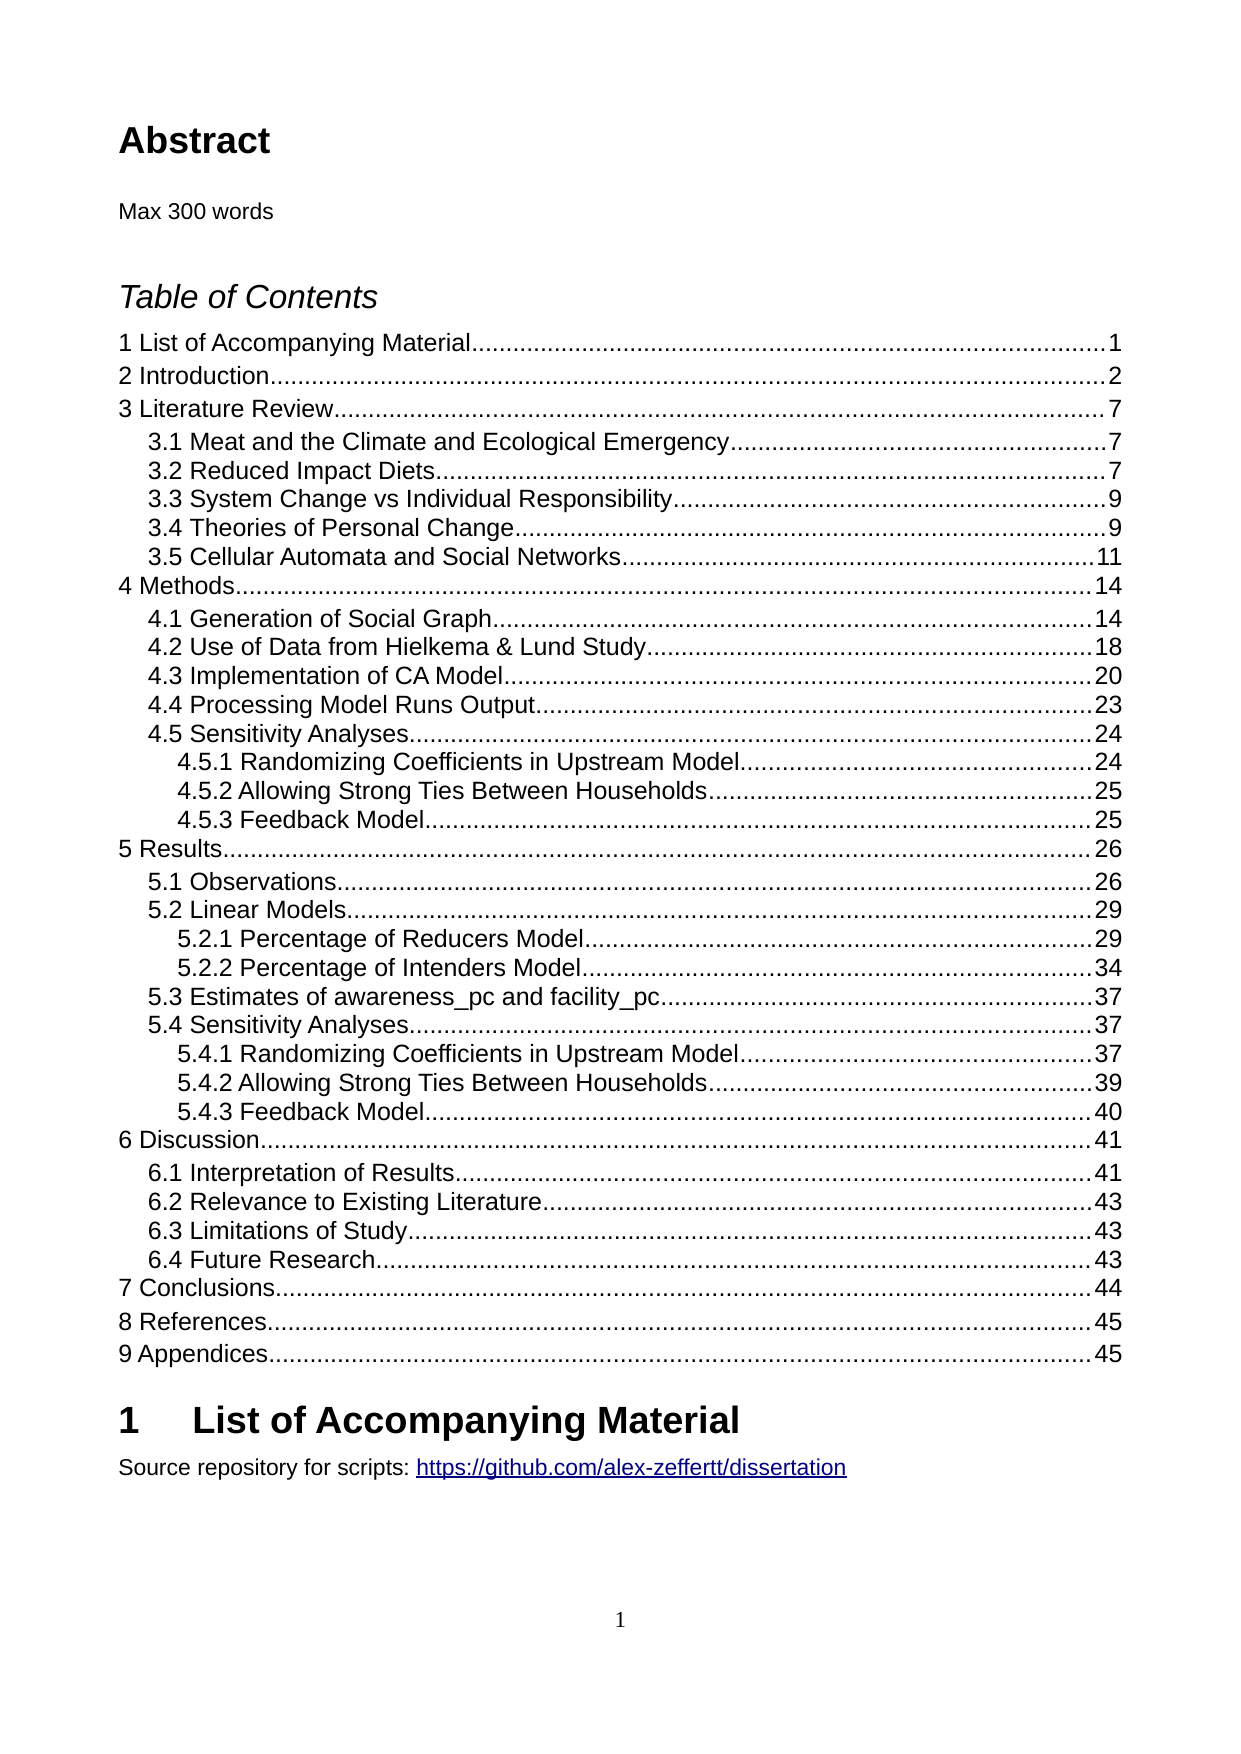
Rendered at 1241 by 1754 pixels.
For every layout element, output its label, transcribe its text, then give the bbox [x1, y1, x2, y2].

text 1 List of Accompanying Material 1 [118, 328, 1122, 357]
text 5.2.1 Percentage of Reducers Model 29 [177, 924, 1122, 953]
text 3.4 Theories of Personal Change 9 [148, 513, 1122, 542]
text 5.2 Linear Models 29 [148, 895, 1122, 924]
text 6.2 Relevance to Existing Literature 43 [148, 1187, 1122, 1216]
text 5.3 Estimates of awareness_pc and facility_pc 37 [148, 982, 1122, 1010]
text 4.3 Implementation of CA Model 20 [148, 661, 1122, 690]
text 4.5.1 Randomizing Coefficients in Upstream Model 24 [177, 747, 1122, 776]
text 3.1 Meat and the Climate and Ecological Emergency 7 [148, 427, 1122, 456]
text 4.4 Processing Model Runs Output 23 [148, 690, 1122, 719]
text 6.4 Future Research 43 [148, 1245, 1122, 1273]
text 6.1 Interpretation of Results 41 [148, 1158, 1122, 1187]
subtitle Table of Contents [118, 277, 1122, 315]
text 2 Introduction 2 [118, 361, 1122, 389]
text 5.2.2 Percentage of Intenders Model 34 [177, 953, 1122, 982]
text 5.4.2 Allowing Strong Ties Between Households 39 [177, 1068, 1122, 1097]
text 8 References 45 [118, 1306, 1122, 1335]
text Source repository for scripts: https://github.com/alex-zeffertt/dissertation [118, 1454, 1122, 1480]
text 5.1 Observations 26 [148, 867, 1122, 895]
text 3 Literature Review 7 [118, 394, 1122, 423]
text 6.3 Limitations of Study 43 [148, 1216, 1122, 1245]
text 3.3 System Change vs Individual Responsibility 9 [148, 484, 1122, 513]
text 5 Results 26 [118, 834, 1122, 862]
text Max 300 words [118, 198, 1122, 224]
text 4 Methods 14 [118, 571, 1122, 599]
subtitle List of Accompanying Material [118, 1397, 1122, 1441]
text 4.2 Use of Data from Hielkema & Lund Study 18 [148, 632, 1122, 661]
text 4.1 Generation of Social Graph 14 [148, 604, 1122, 632]
text 5.4.1 Randomizing Coefficients in Upstream Model 37 [177, 1039, 1122, 1068]
text 4.5 Sensitivity Analyses 24 [148, 719, 1122, 747]
text 3.2 Reduced Impact Diets 7 [148, 456, 1122, 484]
text 7 Conclusions 44 [118, 1273, 1122, 1302]
text 5.4.3 Feedback Model 40 [177, 1097, 1122, 1125]
text 5.4 Sensitivity Analyses 37 [148, 1010, 1122, 1039]
text 4.5.3 Feedback Model 25 [177, 805, 1122, 834]
text 4.5.2 Allowing Strong Ties Between Households 25 [177, 776, 1122, 805]
text Abstract [118, 118, 1122, 161]
text 6 Discussion 41 [118, 1125, 1122, 1154]
text 9 Appendices 45 [118, 1339, 1122, 1368]
text 3.5 Cellular Automata and Social Networks 11 [148, 542, 1122, 571]
